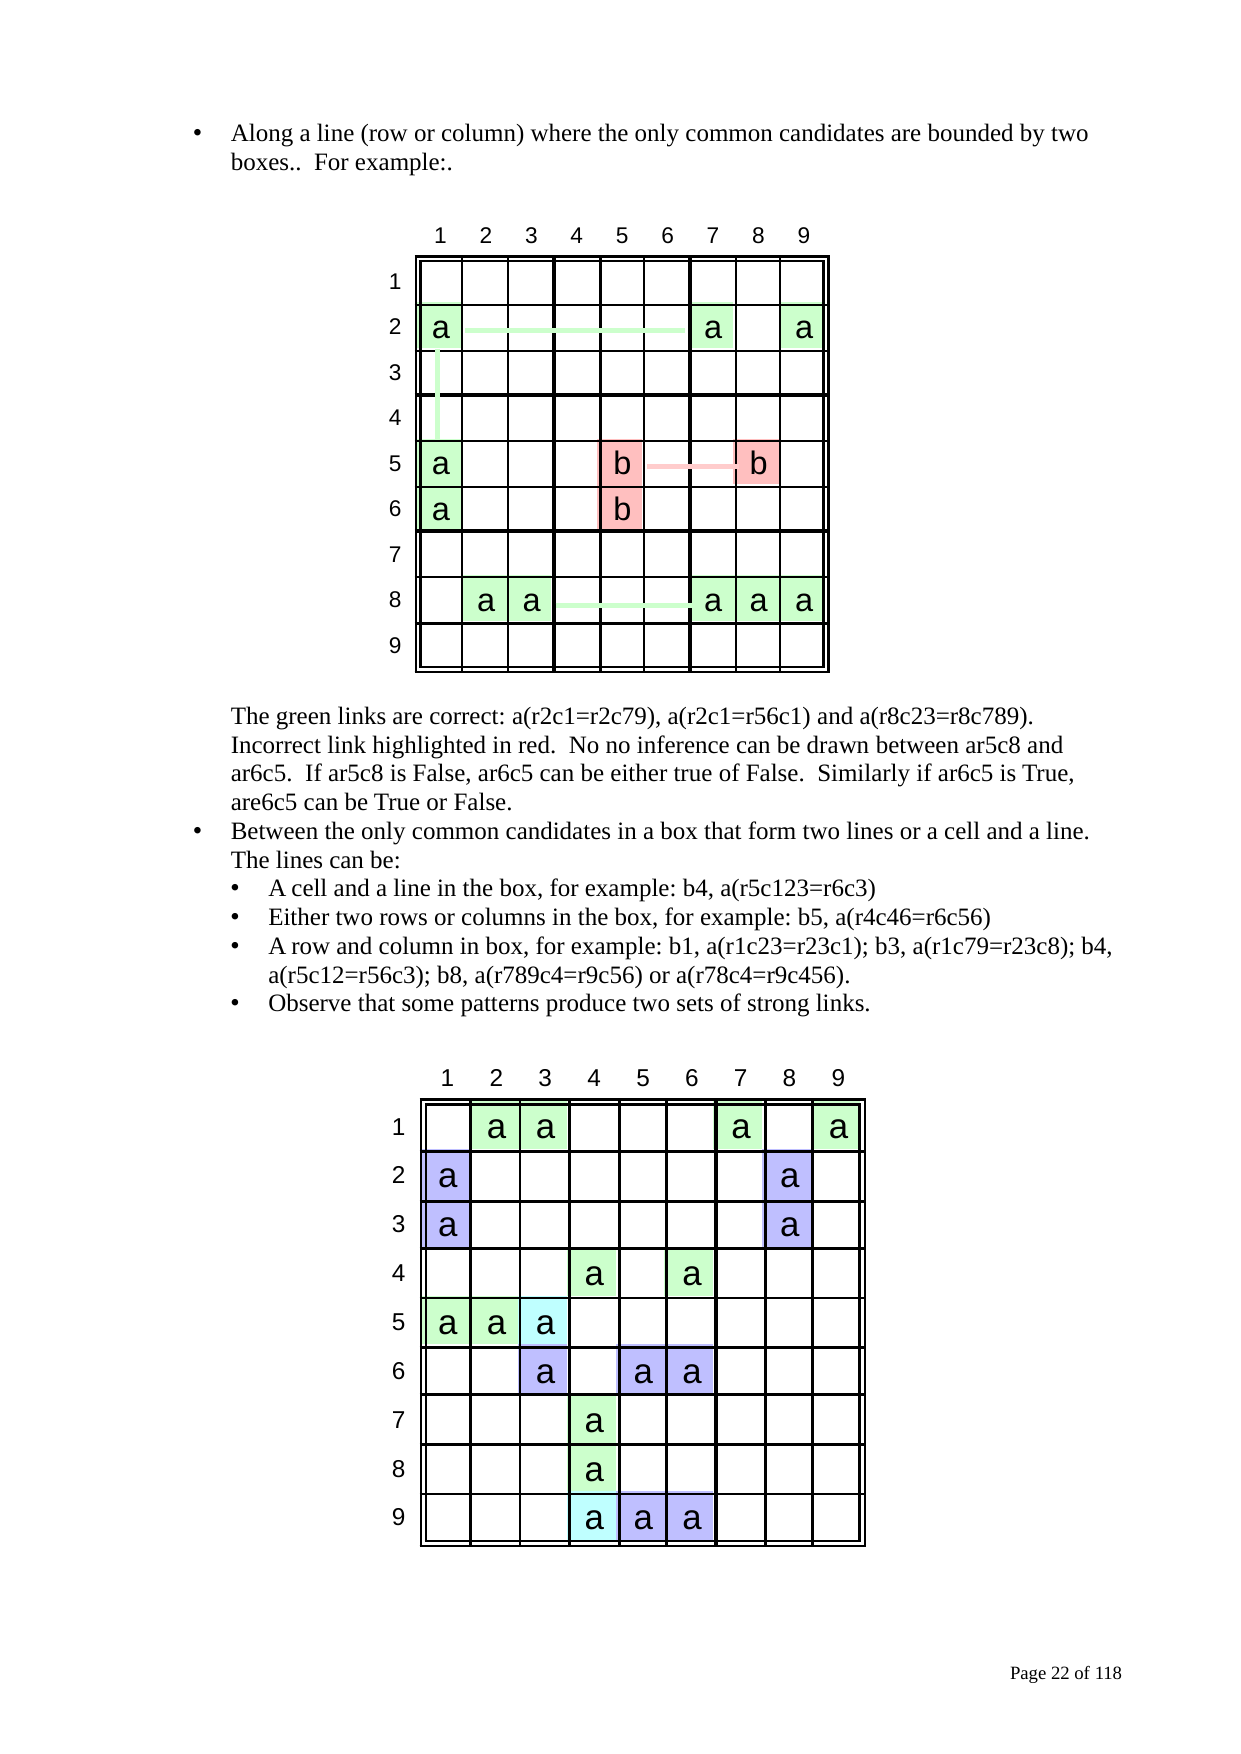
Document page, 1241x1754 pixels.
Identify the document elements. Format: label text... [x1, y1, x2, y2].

list Either two rows or columns in the box, for example: b5, a(r4c46=r6c56) [231, 902, 1122, 931]
list Between the only common candidates in a box that form two lines or a cell and a line. The lines can be: [193, 816, 1122, 873]
list Along a line (row or column) where the only common candidates are bounded by two boxes.. For example:. The green links are correct: a(r2c1=r2c79), a(r2c1=r56c1) and a(r8c23=r8c789). Incorrect link highlighted in red. No no inference can be drawn between ar5c8 and ar6c5. If ar5c8 is False, ar6c5 can be either true of False. Similarly if ar6c5 is True, are6c5 can be True or False. [193, 118, 1122, 816]
list A row and column in box, for example: b1, a(r1c23=r23c1); b3, a(r1c79=r23c8); b4, a(r5c12=r56c3); b8, a(r789c4=r9c56) or a(r78c4=r9c456). [231, 931, 1122, 988]
list A cell and a line in the box, for example: b4, a(r5c123=r6c3) [231, 873, 1122, 902]
list Observe that some patterns produce two sets of strong links. [231, 988, 1122, 1017]
